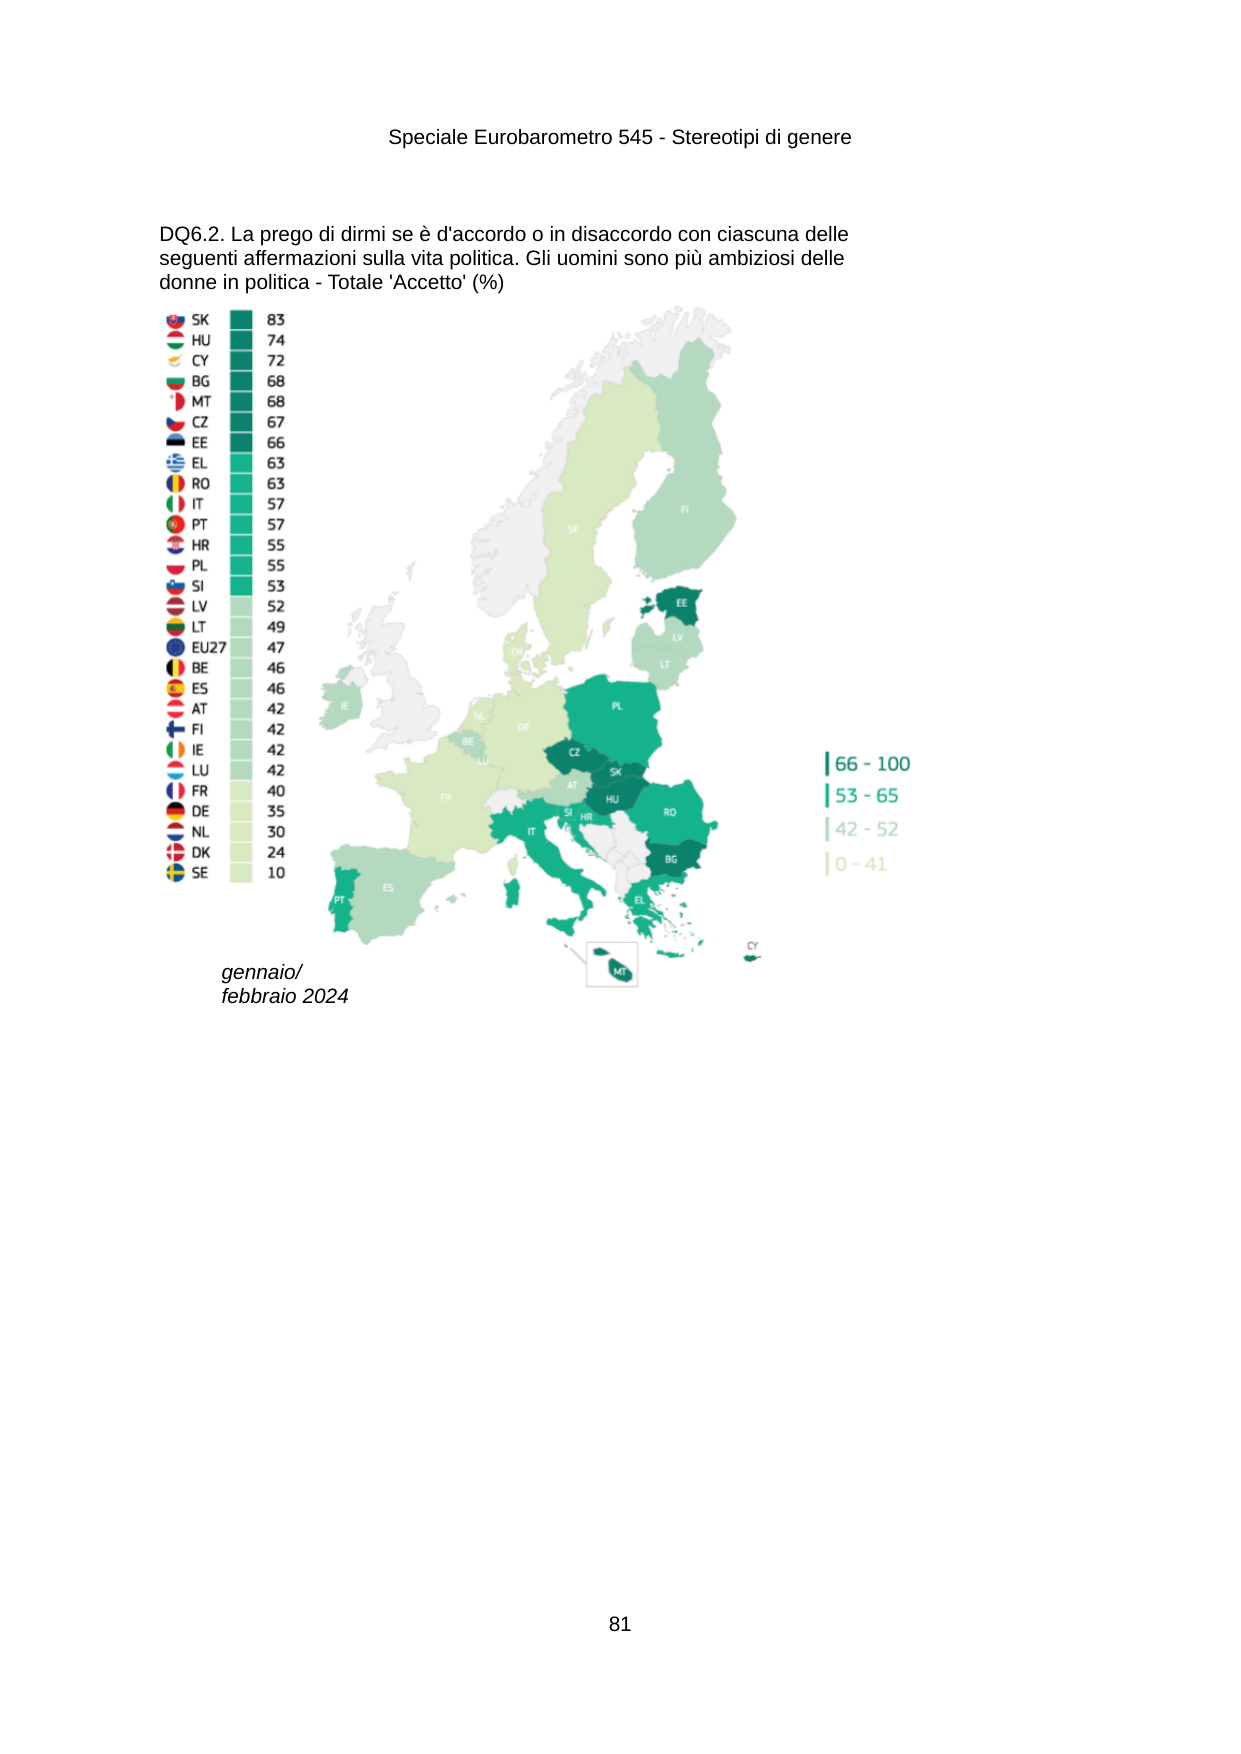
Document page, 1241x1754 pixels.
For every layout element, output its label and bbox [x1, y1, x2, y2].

picture [146, 299, 913, 988]
